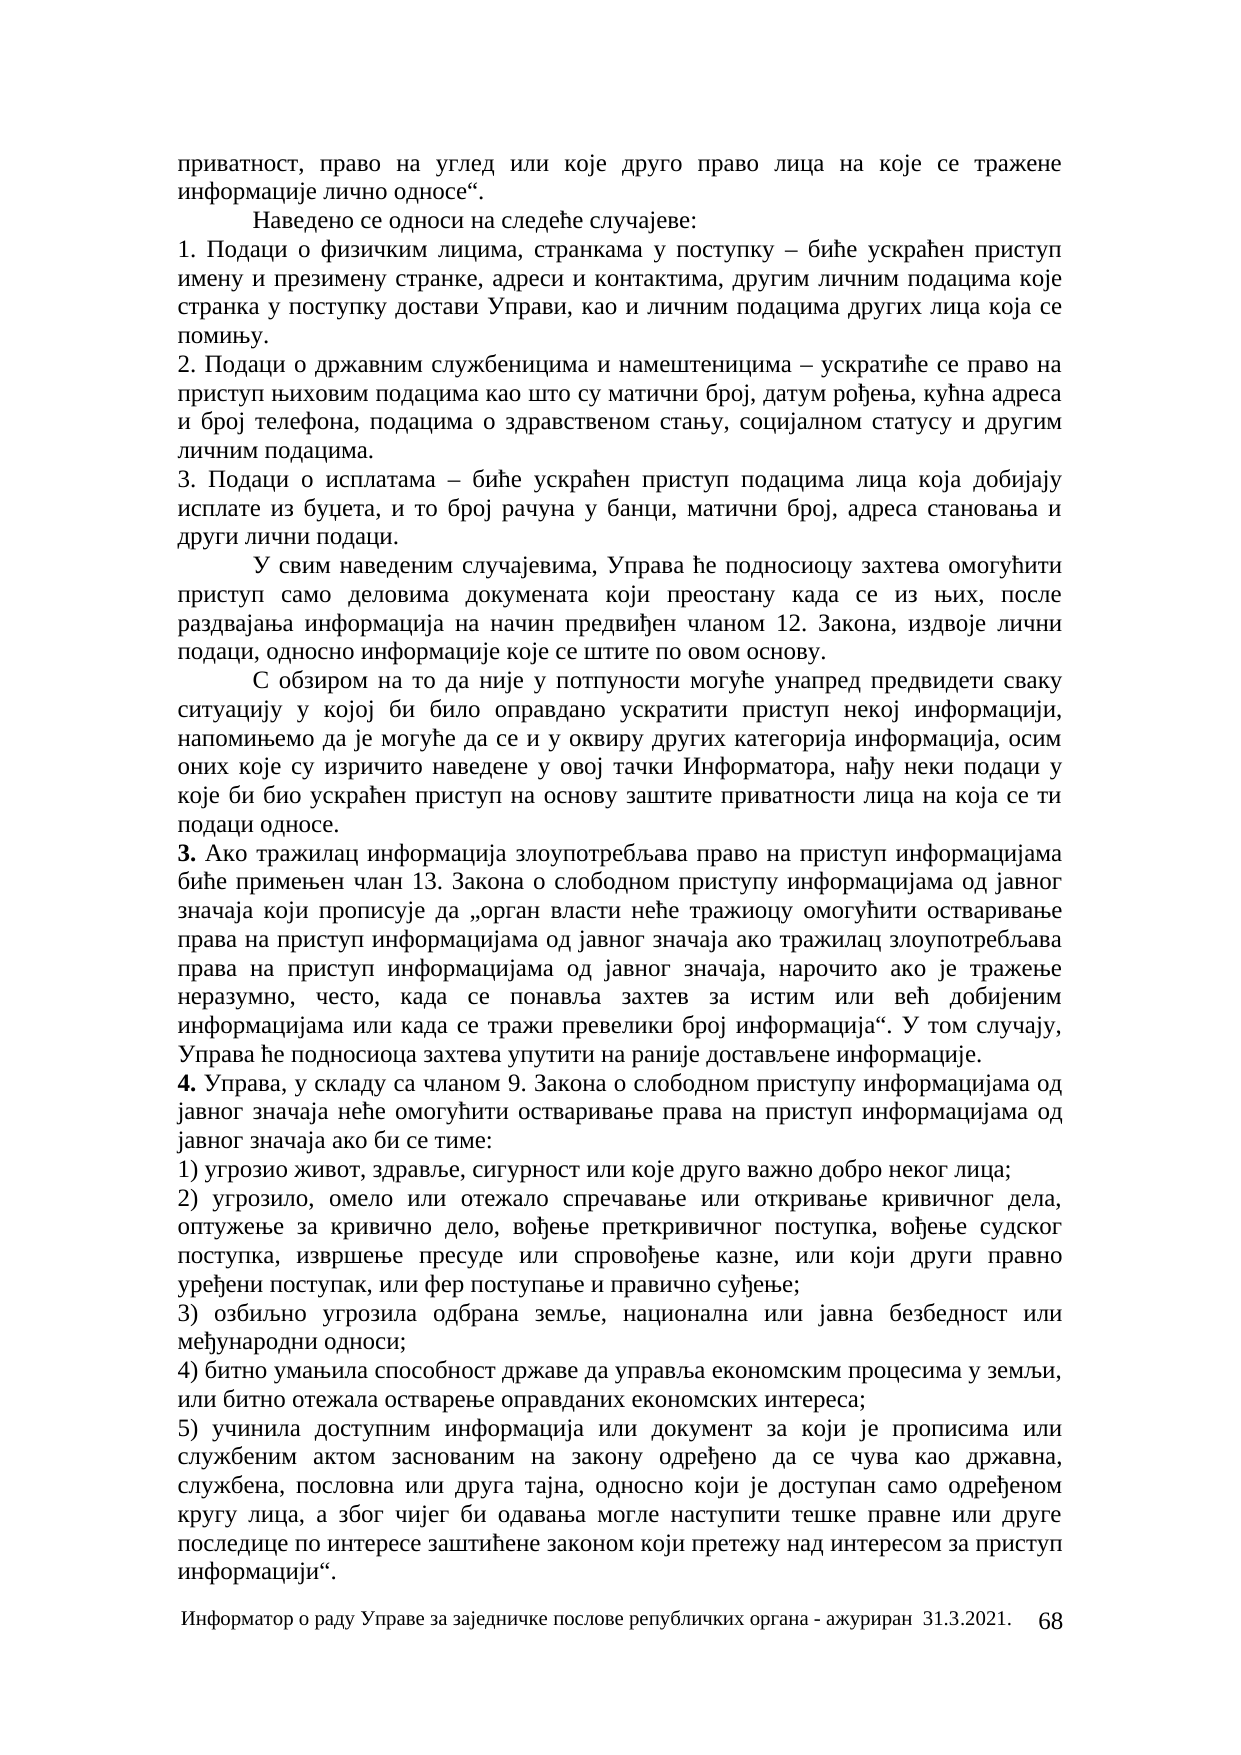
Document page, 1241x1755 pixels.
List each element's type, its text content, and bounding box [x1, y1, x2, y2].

text 5) учинила доступним информација или документ за који је прописима или службеним актом заснованим на закону одређено да се чува као државна, службена, пословна или друга тајна, односно који је доступан само одређеном кругу лица, а због чијег би одавања могле наступити тешке правне или друге последице по интересе заштићене законом који претежу над интересом за приступ информацији“. [177, 1413, 1063, 1585]
text 3. Подаци о исплатама – биће ускраћен приступ подацима лица која добијају исплате из буџета, и то број рачуна у банци, матични број, адреса становања и други лични подаци. [177, 464, 1063, 550]
text 1. Подаци о физичким лицима, странкама у поступку – биће ускраћен приступ имену и презимену странке, адреси и контактима, другим личним подацима које странка у поступку достави Управи, као и личним подацима других лица која се помињу. [177, 234, 1063, 349]
text 2) угрозило, омело или отежало спречавање или откривање кривичног дела, оптужење за кривично дело, вођење преткривичног поступка, вођење судског поступка, извршење пресуде или спровођење казне, или који други правно уређени поступак, или фер поступање и правично суђење; [177, 1183, 1063, 1298]
text 4) битно умањила способност државе да управља економским процесима у земљи, или битно отежала остварење оправданих економских интереса; [177, 1355, 1063, 1413]
text приватност, право на углед или које друго право лица на које се тражене информације лично односе“. [177, 148, 1063, 205]
text 1) угрозио живот, здравље, сигурност или које друго важно добро неког лица; [177, 1154, 1063, 1183]
text 2. Подаци о државним службеницима и намештеницима – ускратиће се право на приступ њиховим подацима као што су матични број, датум рођења, кућна адреса и број телефона, подацима о здравственом стању, социјалном статусу и другим личним подацима. [177, 349, 1063, 464]
text Наведено се односи на следеће случајеве: [177, 205, 1063, 234]
text 4. Управа, у складу са чланом 9. Закона о слободном приступу информацијама од јавног значаја неће омогућити остваривање права на приступ информацијама од јавног значаја ако би се тиме: [177, 1068, 1063, 1154]
text С обзиром на то да није у потпуности могуће унапред предвидети сваку ситуацију у којој би било оправдано ускратити приступ некој информацији, напомињемо да је могуће да се и у оквиру других категорија информација, осим оних које су изричито наведене у овој тачки Информатора, нађу неки подаци у које би био ускраћен приступ на основу заштите приватности лица на која се ти подаци односе. [177, 665, 1063, 838]
text 3) озбиљно угрозила одбрана земље, национална или јавна безбедност или међународни односи; [177, 1298, 1063, 1355]
text У свим наведеним случајевима, Управа ће подносиоцу захтева омогућити приступ само деловима докумената који преостану када се из њих, после раздвајања информација на начин предвиђен чланом 12. Закона, издвоје лични подаци, односно информације које се штите по овом основу. [177, 550, 1063, 665]
text 3. Ако тражилац информација злоупотребљава право на приступ информацијама биће примењен члан 13. Закона о слободном приступу информацијама од јавног значаја који прописује да „орган власти неће тражиоцу омогућити остваривање права на приступ информацијама од јавног значаја ако тражилац злоупотребљава права на приступ информацијама од јавног значаја, нарочито ако је тражење неразумно, често, када се понавља захтев за истим или већ добијеним информацијама или када се тражи превелики број информација“. У том случају, Управа ће подносиоца захтева упутити на раније достављене информације. [177, 838, 1063, 1068]
